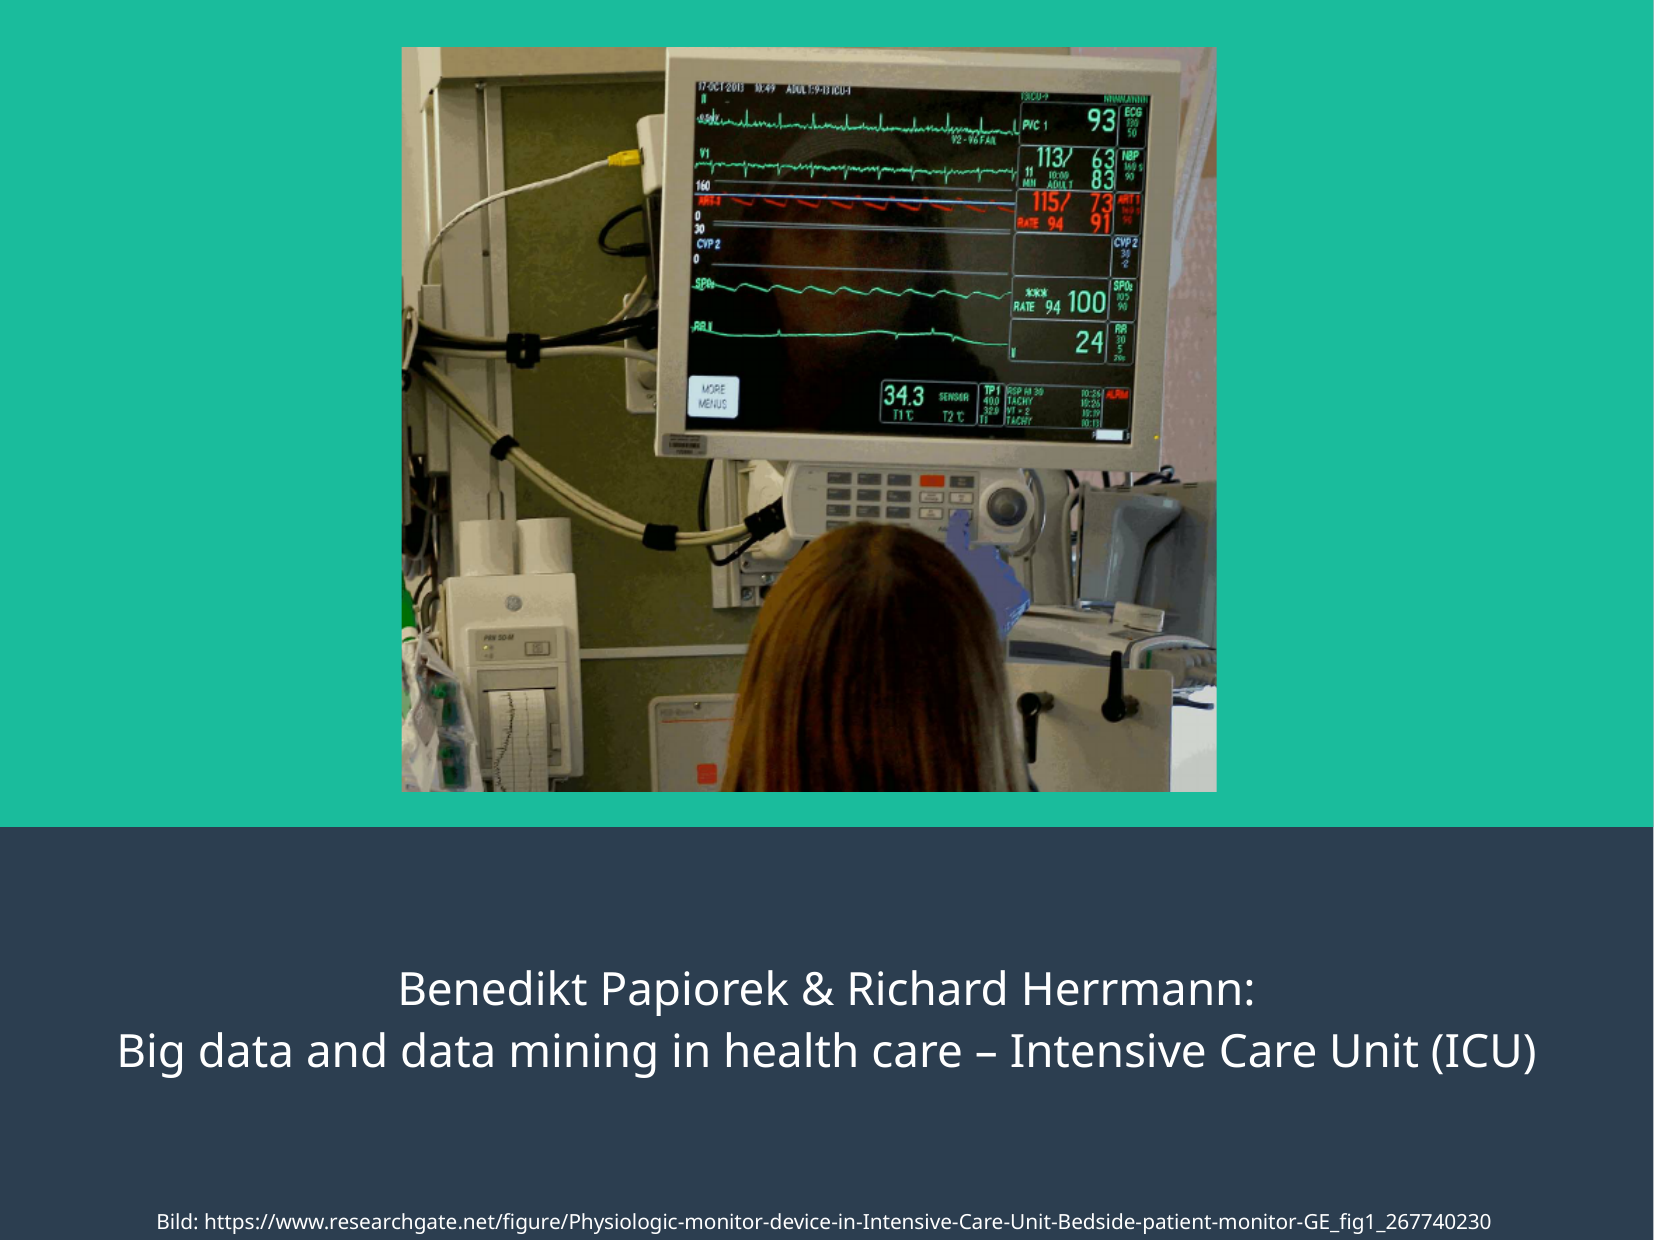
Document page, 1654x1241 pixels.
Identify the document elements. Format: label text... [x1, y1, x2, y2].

text_box Bild: https://www.researchgate.net/figure/Physiologic-monitor-device-in-Intensive-Care-Unit-Bedside-patient-monitor-GE_fig1_267740230 [141, 1200, 1654, 1241]
picture [401, 47, 1217, 792]
subtitle Benedikt Papiorek & Richard Herrmann: Big data and data mining in health care – Intensive Care Unit (ICU) [59, 856, 1595, 1182]
